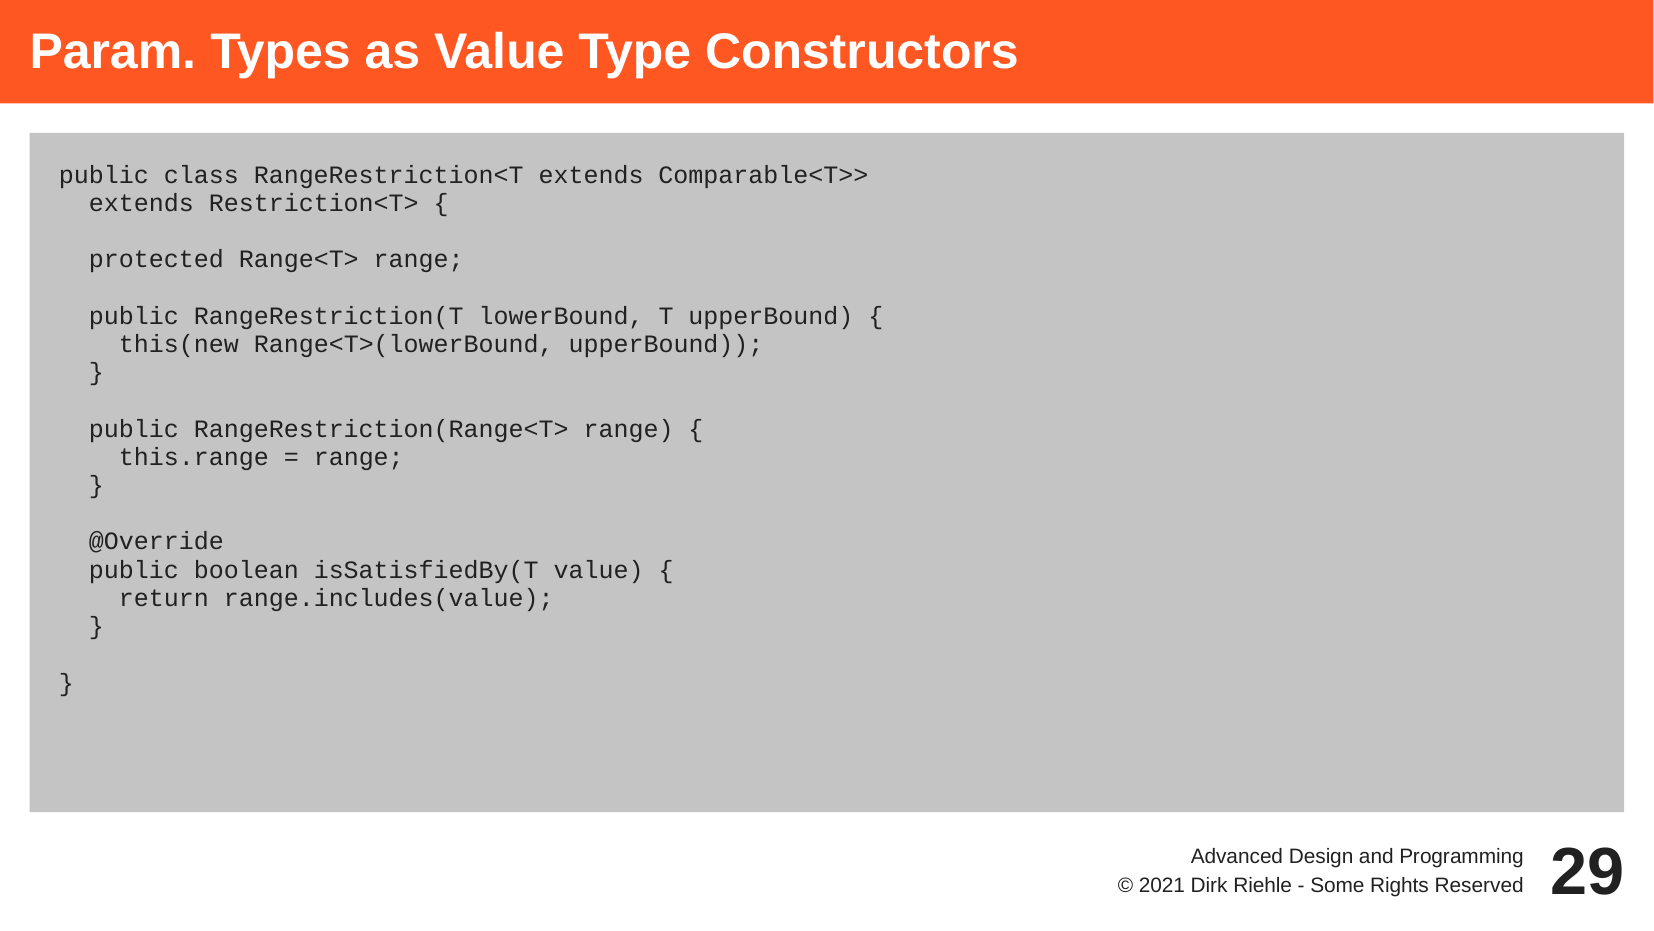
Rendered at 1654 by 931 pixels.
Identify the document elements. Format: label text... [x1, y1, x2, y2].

title Param. Types as Value Type Constructors [0, 0, 1654, 104]
list public class RangeRestriction<T extends Comparable<T>> extends Restriction<T> { protected Range<T> range; public RangeRestriction(T lowerBound, T upperBound) { this(new Range<T>(lowerBound, upperBound)); } public RangeRestriction(Range<T> range) { this.range = range; } @Override public boolean isSatisfiedBy(T value) { return range.includes(value); } } [29, 132, 1625, 813]
